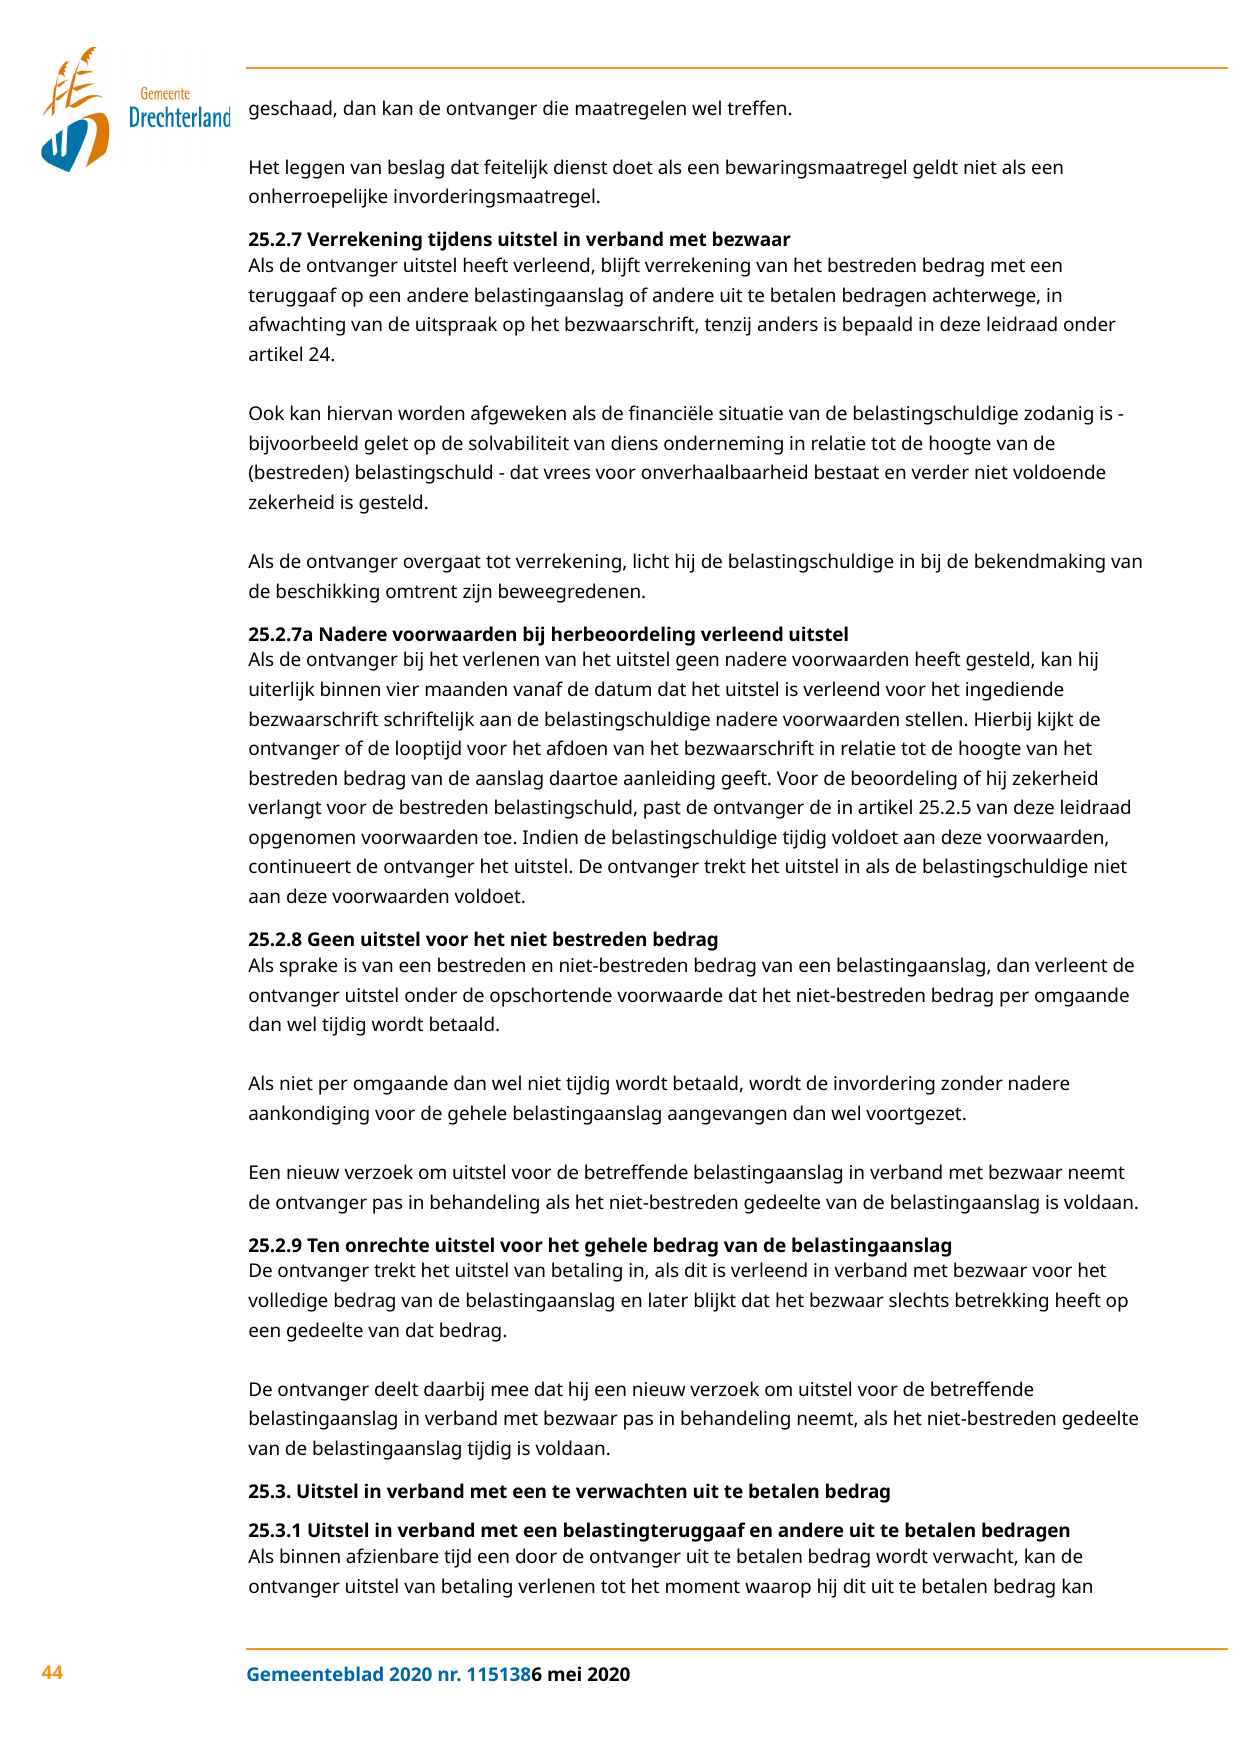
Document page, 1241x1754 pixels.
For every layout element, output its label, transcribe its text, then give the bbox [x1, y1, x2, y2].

picture [41, 47, 231, 172]
text Als niet per omgaande dan wel niet tijdig wordt betaald, wordt de invordering zonder nadere aankondiging voor de gehele belastingaanslag aangevangen dan wel voortgezet. [248, 1071, 1152, 1126]
text 25.3. Uitstel in verband met een te verwachten uit te betalen bedrag [248, 1478, 1152, 1504]
text 25.3.1 Uitstel in verband met een belastingteruggaaf en andere uit te betalen bedragen [248, 1518, 1152, 1543]
text geschaad, dan kan de ontvanger die maatregelen wel treffen. [248, 95, 1152, 121]
picture [41, 158, 64, 172]
text Als binnen afzienbare tijd een door de ontvanger uit te betalen bedrag wordt verwacht, kan de ontvanger uitstel van betaling verlenen tot het moment waarop hij dit uit te betalen bedrag kan [248, 1543, 1152, 1599]
text De ontvanger trekt het uitstel van betaling in, als dit is verleend in verband met bezwaar voor het volledige bedrag van de belastingaanslag en later blijkt dat het bezwaar slechts betrekking heeft op een gedeelte van dat bedrag. [248, 1258, 1152, 1343]
text 25.2.8 Geen uitstel voor het niet bestreden bedrag [248, 926, 1152, 952]
text Als de ontvanger bij het verlenen van het uitstel geen nadere voorwaarden heeft gesteld, kan hij uiterlijk binnen vier maanden vanaf de datum dat het uitstel is verleend voor het ingediende bezwaarschrift schriftelijk aan de belastingschuldige nadere voorwaarden stellen. Hierbij kijkt de ontvanger of de looptijd voor het afdoen van het bezwaarschrift in relatie tot de hoogte van het bestreden bedrag van de aanslag daartoe aanleiding geeft. Voor de beoordeling of hij zekerheid verlangt voor de bestreden belastingschuld, past de ontvanger de in artikel 25.2.5 van deze leidraad opgenomen voorwaarden toe. Indien de belastingschuldige tijdig voldoet aan deze voorwaarden, continueert de ontvanger het uitstel. De ontvanger trekt het uitstel in als de belastingschuldige niet aan deze voorwaarden voldoet. [248, 647, 1152, 909]
text Als sprake is van een bestreden en niet-bestreden bedrag van een belastingaanslag, dan verleent de ontvanger uitstel onder de opschortende voorwaarde dat het niet-bestreden bedrag per omgaande dan wel tijdig wordt betaald. [248, 952, 1152, 1037]
text Een nieuw verzoek om uitstel voor de betreffende belastingaanslag in verband met bezwaar neemt de ontvanger pas in behandeling als het niet-bestreden gedeelte van de belastingaanslag is voldaan. [248, 1159, 1152, 1214]
text 25.2.7 Verrekening tijdens uitstel in verband met bezwaar [248, 227, 1152, 252]
text 25.2.9 Ten onrechte uitstel voor het gehele bedrag van de belastingaanslag [248, 1232, 1152, 1258]
text Ook kan hiervan worden afgeweken als de financiële situatie van de belastingschuldige zodanig is - bijvoorbeeld gelet op de solvabiliteit van diens onderneming in relatie tot de hoogte van de (bestreden) belastingschuld - dat vrees voor onverhaalbaarheid bestaat en verder niet voldoende zekerheid is gesteld. [248, 400, 1152, 515]
text Als de ontvanger overgaat tot verrekening, licht hij de belastingschuldige in bij de bekendmaking van de beschikking omtrent zijn beweegredenen. [248, 548, 1152, 603]
picture [226, 115, 231, 124]
text 25.2.7a Nadere voorwaarden bij herbeoordeling verleend uitstel [248, 621, 1152, 647]
text De ontvanger deelt daarbij mee dat hij een nieuw verzoek om uitstel voor de betreffende belastingaanslag in verband met bezwaar pas in behandeling neemt, als het niet-bestreden gedeelte van de belastingaanslag tijdig is voldaan. [248, 1376, 1152, 1461]
text Als de ontvanger uitstel heeft verleend, blijft verrekening van het bestreden bedrag met een teruggaaf op een andere belastingaanslag of andere uit te betalen bedragen achterwege, in afwachting van de uitspraak op het bezwaarschrift, tenzij anders is bepaald in deze leidraad onder artikel 24. [248, 252, 1152, 367]
text Het leggen van beslag dat feitelijk dienst doet als een bewaringsmaatregel geldt niet als een onherroepelijke invorderingsmaatregel. [248, 154, 1152, 209]
